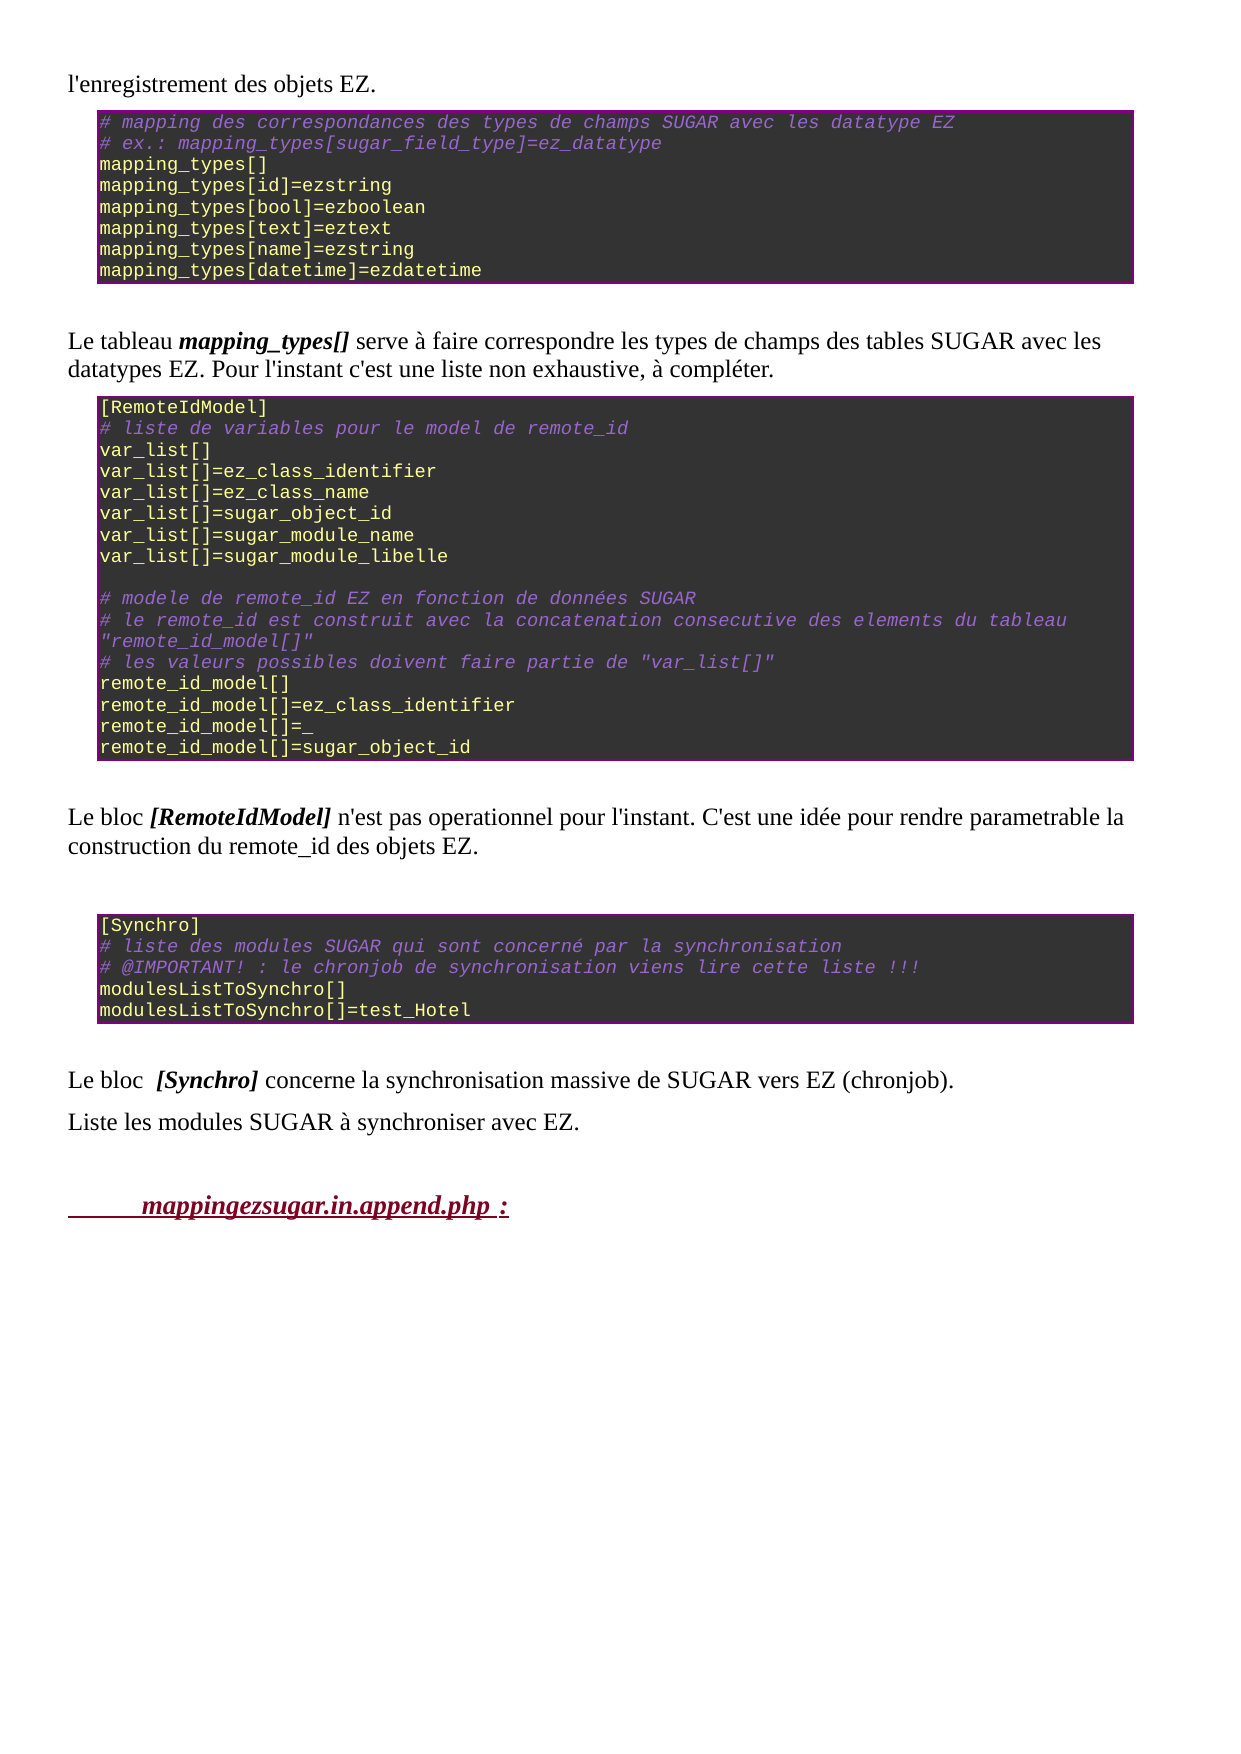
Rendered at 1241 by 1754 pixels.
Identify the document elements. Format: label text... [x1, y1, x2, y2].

text [RemoteIdModel] [99, 398, 1132, 417]
text mappingezsugar.in.append.php : [68, 1189, 1164, 1220]
text Liste les modules SUGAR à synchroniser avec EZ. [68, 1107, 1164, 1135]
text # @IMPORTANT! : le chronjob de synchronisation viens lire cette liste !!! [99, 956, 1132, 977]
text mapping_types[text]=eztext [99, 217, 1132, 238]
text modulesListToSynchro[]=test_Hotel [99, 999, 1132, 1022]
text mapping_types[datetime]=ezdatetime [99, 259, 1132, 282]
text var_list[] [99, 438, 1132, 459]
text [Synchro] [99, 916, 1132, 935]
text remote_id_model[] [99, 672, 1132, 693]
text # liste des modules SUGAR qui sont concerné par la synchronisation [99, 935, 1132, 956]
text remote_id_model[]=sugar_object_id [99, 736, 1132, 759]
text mapping_types[name]=ezstring [99, 238, 1132, 259]
text # ex.: mapping_types[sugar_field_type]=ez_datatype [99, 132, 1132, 153]
text Le bloc [RemoteIdModel] n'est pas operationnel pour l'instant. C'est une idée pour rendre parametrable la construction du remote_id des objets EZ. [68, 802, 1164, 860]
text var_list[]=sugar_object_id [99, 502, 1132, 523]
text mapping_types[] [99, 153, 1132, 174]
text # les valeurs possibles doivent faire partie de "var_list[]" [99, 651, 1132, 672]
text # le remote_id est construit avec la concatenation consecutive des elements du tableau "remote_id_model[]" [99, 608, 1132, 651]
text var_list[]=sugar_module_name [99, 523, 1132, 544]
text # mapping des correspondances des types de champs SUGAR avec les datatype EZ [99, 113, 1132, 132]
text mapping_types[bool]=ezboolean [99, 195, 1132, 217]
text # liste de variables pour le model de remote_id [99, 417, 1132, 438]
text var_list[]=ez_class_identifier [99, 459, 1132, 481]
text # modele de remote_id EZ en fonction de données SUGAR [99, 587, 1132, 608]
text l'enregistrement des objets EZ. [68, 69, 1164, 98]
text var_list[]=ez_class_name [99, 481, 1132, 502]
text modulesListToSynchro[] [99, 977, 1132, 999]
text mapping_types[id]=ezstring [99, 174, 1132, 195]
text remote_id_model[]=_ [99, 714, 1132, 736]
text Le bloc [Synchro] concerne la synchronisation massive de SUGAR vers EZ (chronjob). [68, 1065, 1164, 1094]
text var_list[]=sugar_module_libelle [99, 544, 1132, 566]
text Le tableau mapping_types[] serve à faire correspondre les types de champs des tables SUGAR avec les datatypes EZ. Pour l'instant c'est une liste non exhaustive, à compléter. [68, 326, 1164, 383]
text remote_id_model[]=ez_class_identifier [99, 693, 1132, 714]
